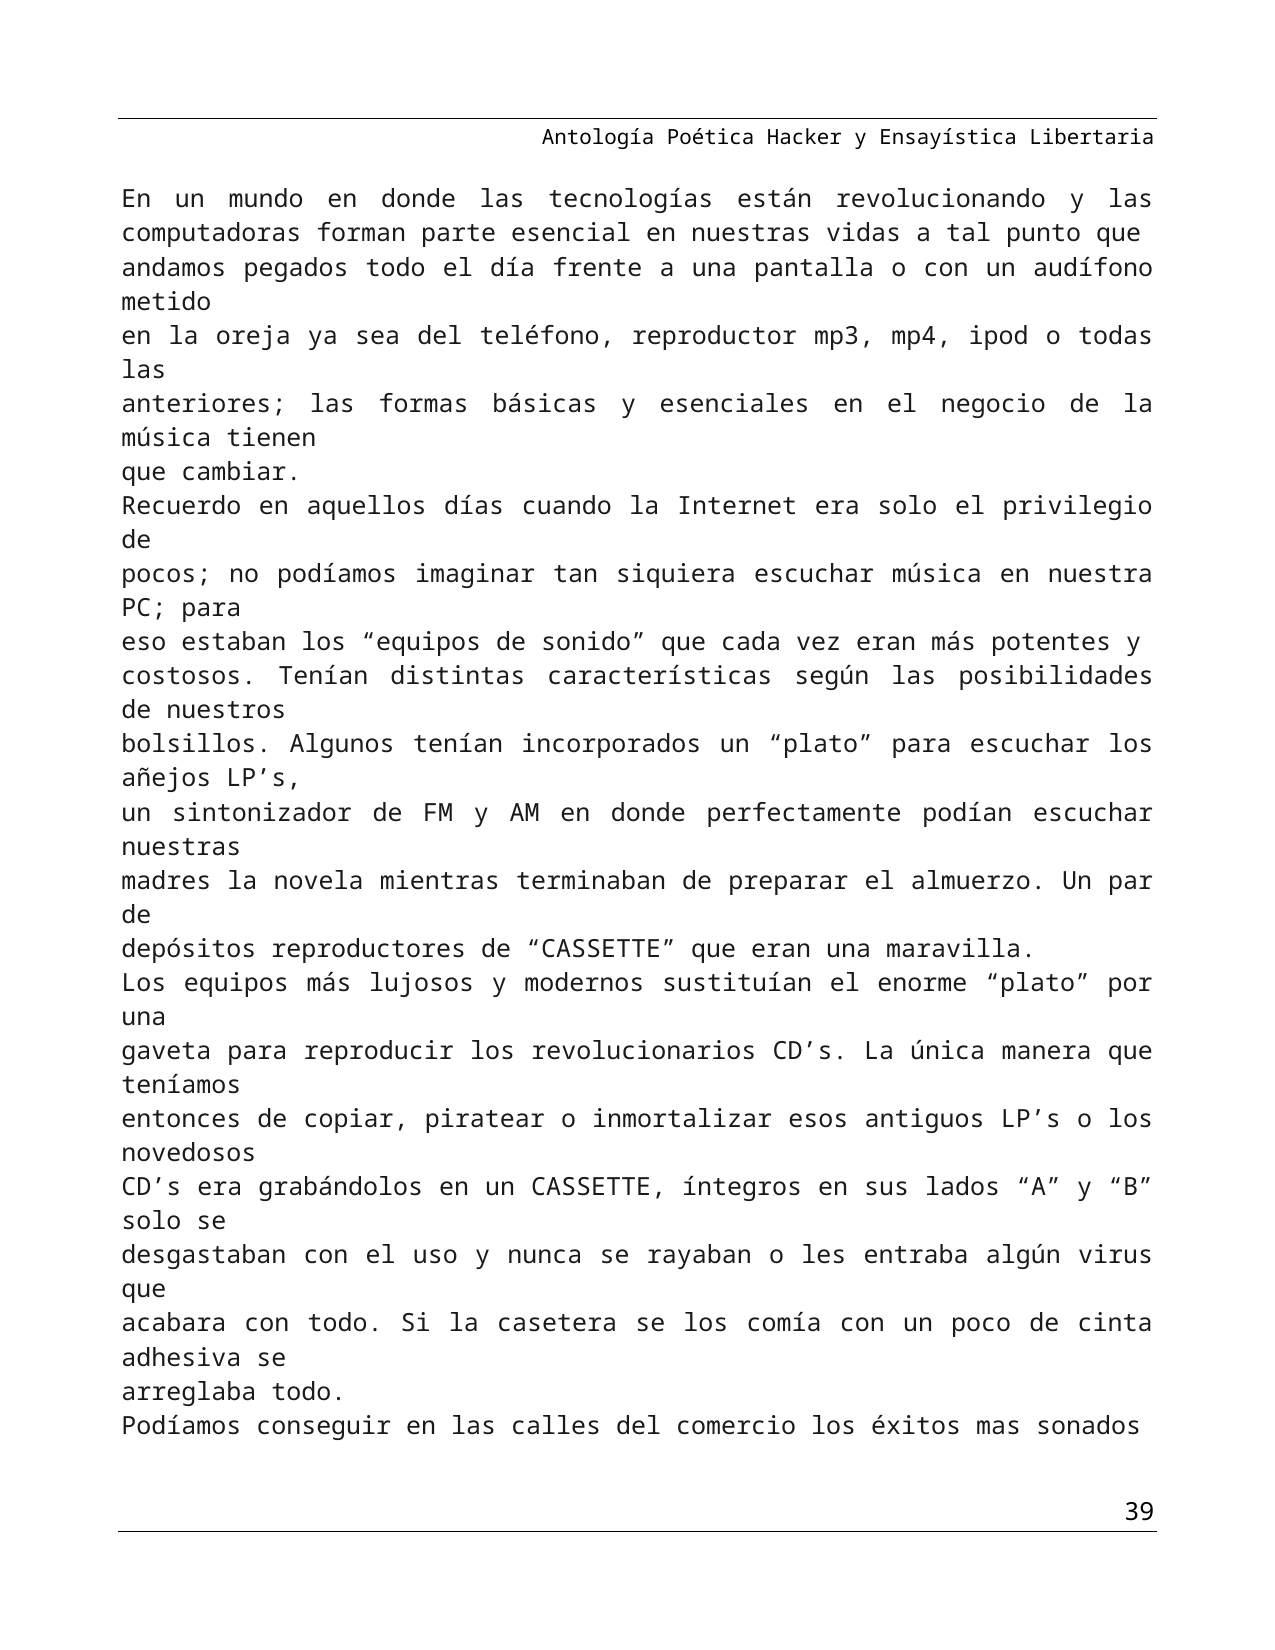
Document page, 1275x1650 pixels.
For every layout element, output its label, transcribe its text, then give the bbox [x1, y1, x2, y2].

text madres la novela mientras terminaban de preparar el almuerzo. Un par de [121, 862, 1154, 930]
text entonces de copiar, piratear o inmortalizar esos antiguos LP’s o los novedosos [121, 1101, 1154, 1169]
text CD’s era grabándolos en un CASSETTE, íntegros en sus lados “A” y “B” solo se [121, 1169, 1154, 1237]
text acabara con todo. Si la casetera se los comía con un poco de cinta adhesiva se [121, 1305, 1154, 1373]
text desgastaban con el uso y nunca se rayaban o les entraba algún virus que [121, 1237, 1154, 1305]
text bolsillos. Algunos tenían incorporados un “plato” para escuchar los añejos LP’s, [121, 726, 1154, 794]
text Podíamos conseguir en las calles del comercio los éxitos mas sonados [121, 1407, 1154, 1441]
text arreglaba todo. [121, 1373, 1154, 1407]
text Recuerdo en aquellos días cuando la Internet era solo el privilegio de [121, 488, 1154, 556]
text costosos. Tenían distintas características según las posibilidades de nuestros [121, 658, 1154, 726]
text andamos pegados todo el día frente a una pantalla o con un audífono metido [121, 249, 1154, 317]
text Los equipos más lujosos y modernos sustituían el enorme “plato” por una [121, 964, 1154, 1033]
text anteriores; las formas básicas y esenciales en el negocio de la música tienen [121, 385, 1154, 453]
text un sintonizador de FM y AM en donde perfectamente podían escuchar nuestras [121, 794, 1154, 862]
text que cambiar. [121, 453, 1154, 488]
text pocos; no podíamos imaginar tan siquiera escuchar música en nuestra PC; para [121, 556, 1154, 624]
text gaveta para reproducir los revolucionarios CD’s. La única manera que teníamos [121, 1033, 1154, 1101]
text depósitos reproductores de “CASSETTE” que eran una maravilla. [121, 930, 1154, 964]
text en la oreja ya sea del teléfono, reproductor mp3, mp4, ipod o todas las [121, 317, 1154, 385]
text En un mundo en donde las tecnologías están revolucionando y las computadoras forman parte esencial en nuestras vidas a tal punto que [121, 181, 1154, 249]
text eso estaban los “equipos de sonido” que cada vez eran más potentes y [121, 624, 1154, 658]
